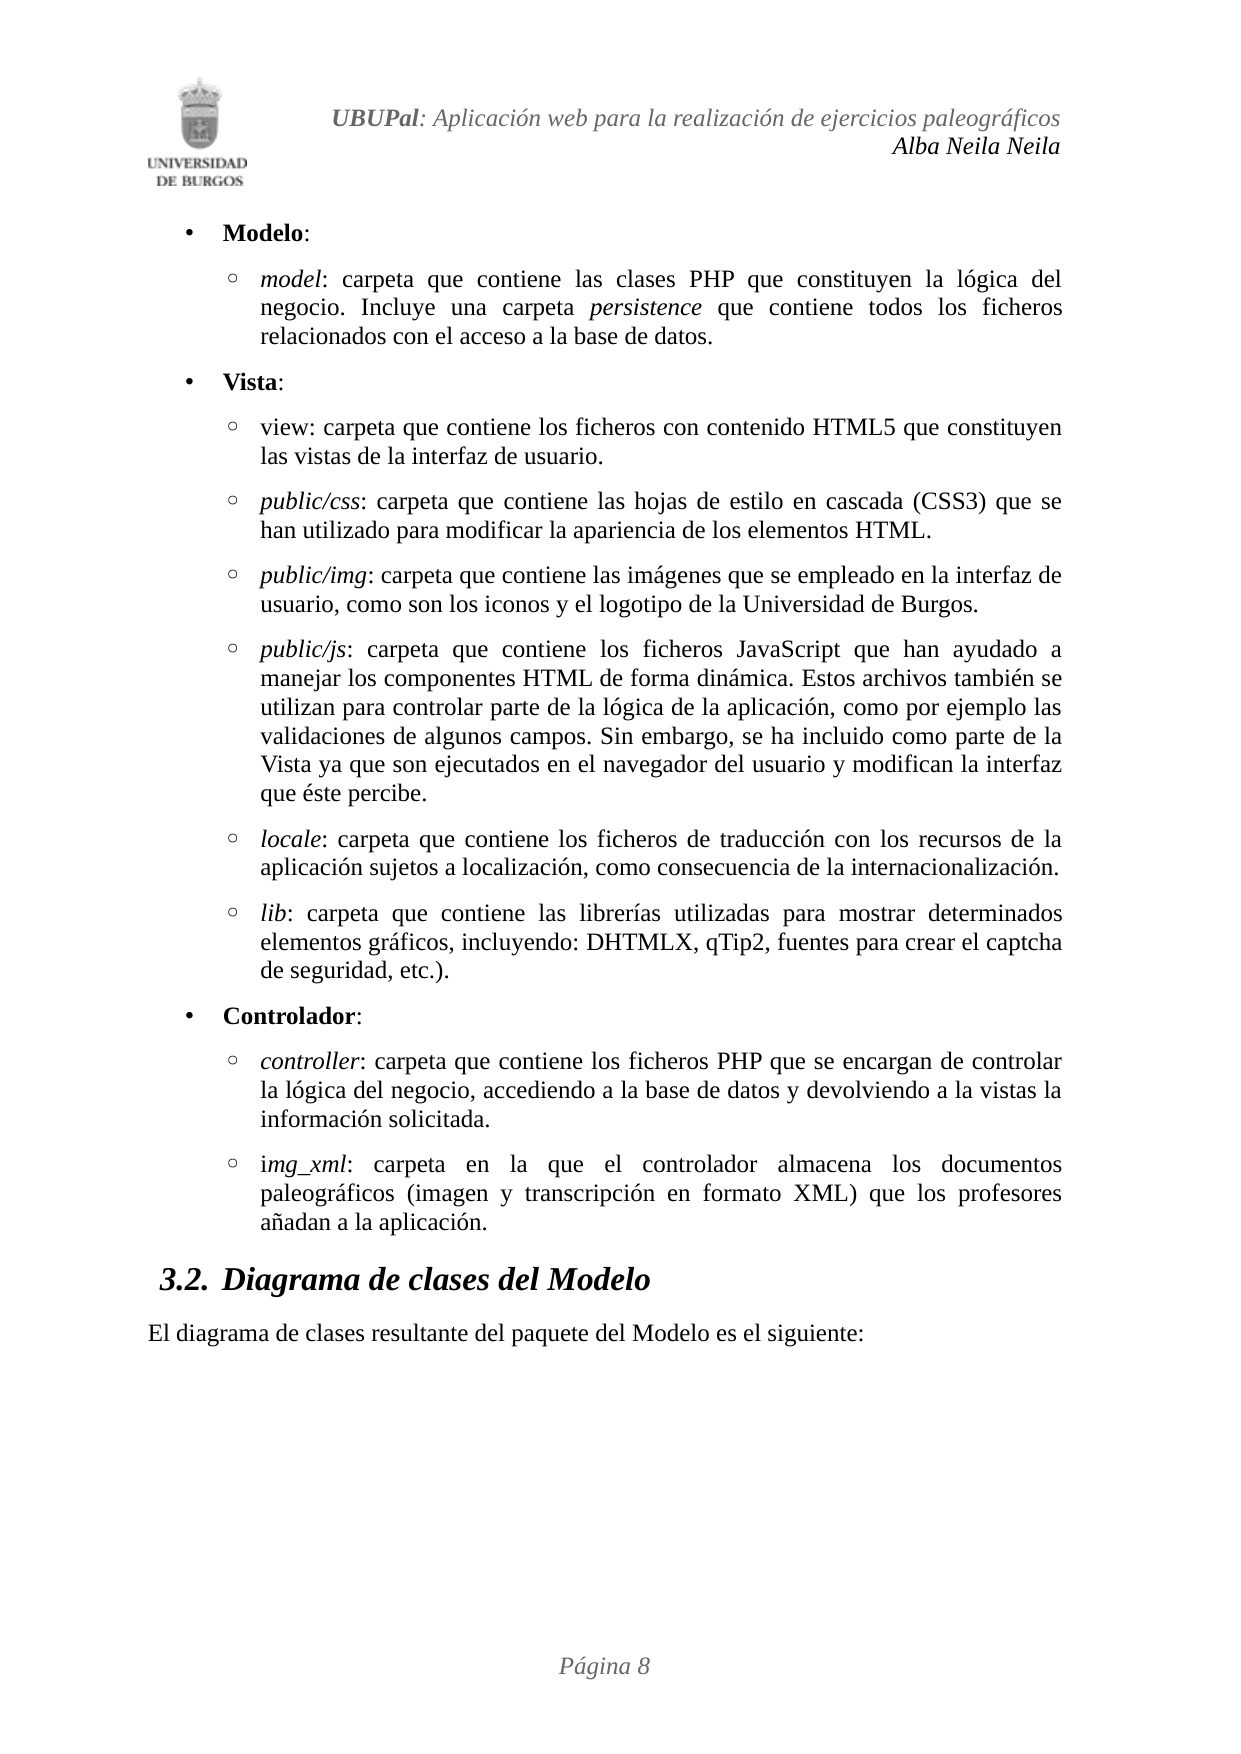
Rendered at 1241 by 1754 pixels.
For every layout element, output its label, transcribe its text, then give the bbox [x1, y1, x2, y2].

list model: carpeta que contiene las clases PHP que constituyen la lógica del negocio. Incluye una carpeta persistence que contiene todos los ficheros relacionados con el acceso a la base de datos. [223, 264, 1063, 350]
list lib: carpeta que contiene las librerías utilizadas para mostrar determinados elementos gráficos, incluyendo: DHTMLX, qTip2, fuentes para crear el captcha de seguridad, etc.). [223, 898, 1063, 984]
subtitle Diagrama de clases del Modelo [159, 1259, 1063, 1297]
list public/js: carpeta que contiene los ficheros JavaScript que han ayudado a manejar los componentes HTML de forma dinámica. Estos archivos también se utilizan para controlar parte de la lógica de la aplicación, como por ejemplo las validaciones de algunos campos. Sin embargo, se ha incluido como parte de la Vista ya que son ejecutados en el navegador del usuario y modifican la interfaz que éste percibe. [223, 634, 1063, 807]
list Modelo: [185, 218, 1063, 247]
text El diagrama de clases resultante del paquete del Modelo es el siguiente: [148, 1318, 1063, 1347]
list locale: carpeta que contiene los ficheros de traducción con los recursos de la aplicación sujetos a localización, como consecuencia de la internacionalización. [223, 824, 1063, 881]
list Controlador: [185, 1001, 1063, 1029]
list view: carpeta que contiene los ficheros con contenido HTML5 que constituyen las vistas de la interfaz de usuario. [223, 412, 1063, 469]
picture [147, 77, 247, 186]
list img_xml: carpeta en la que el controlador almacena los documentos paleográficos (imagen y transcripción en formato XML) que los profesores añadan a la aplicación. [223, 1149, 1063, 1235]
list public/css: carpeta que contiene las hojas de estilo en cascada (CSS3) que se han utilizado para modificar la apariencia de los elementos HTML. [223, 486, 1063, 544]
list public/img: carpeta que contiene las imágenes que se empleado en la interfaz de usuario, como son los iconos y el logotipo de la Universidad de Burgos. [223, 560, 1063, 618]
list Vista: [185, 367, 1063, 395]
list controller: carpeta que contiene los ficheros PHP que se encargan de controlar la lógica del negocio, accediendo a la base de datos y devolviendo a la vistas la información solicitada. [223, 1046, 1063, 1132]
